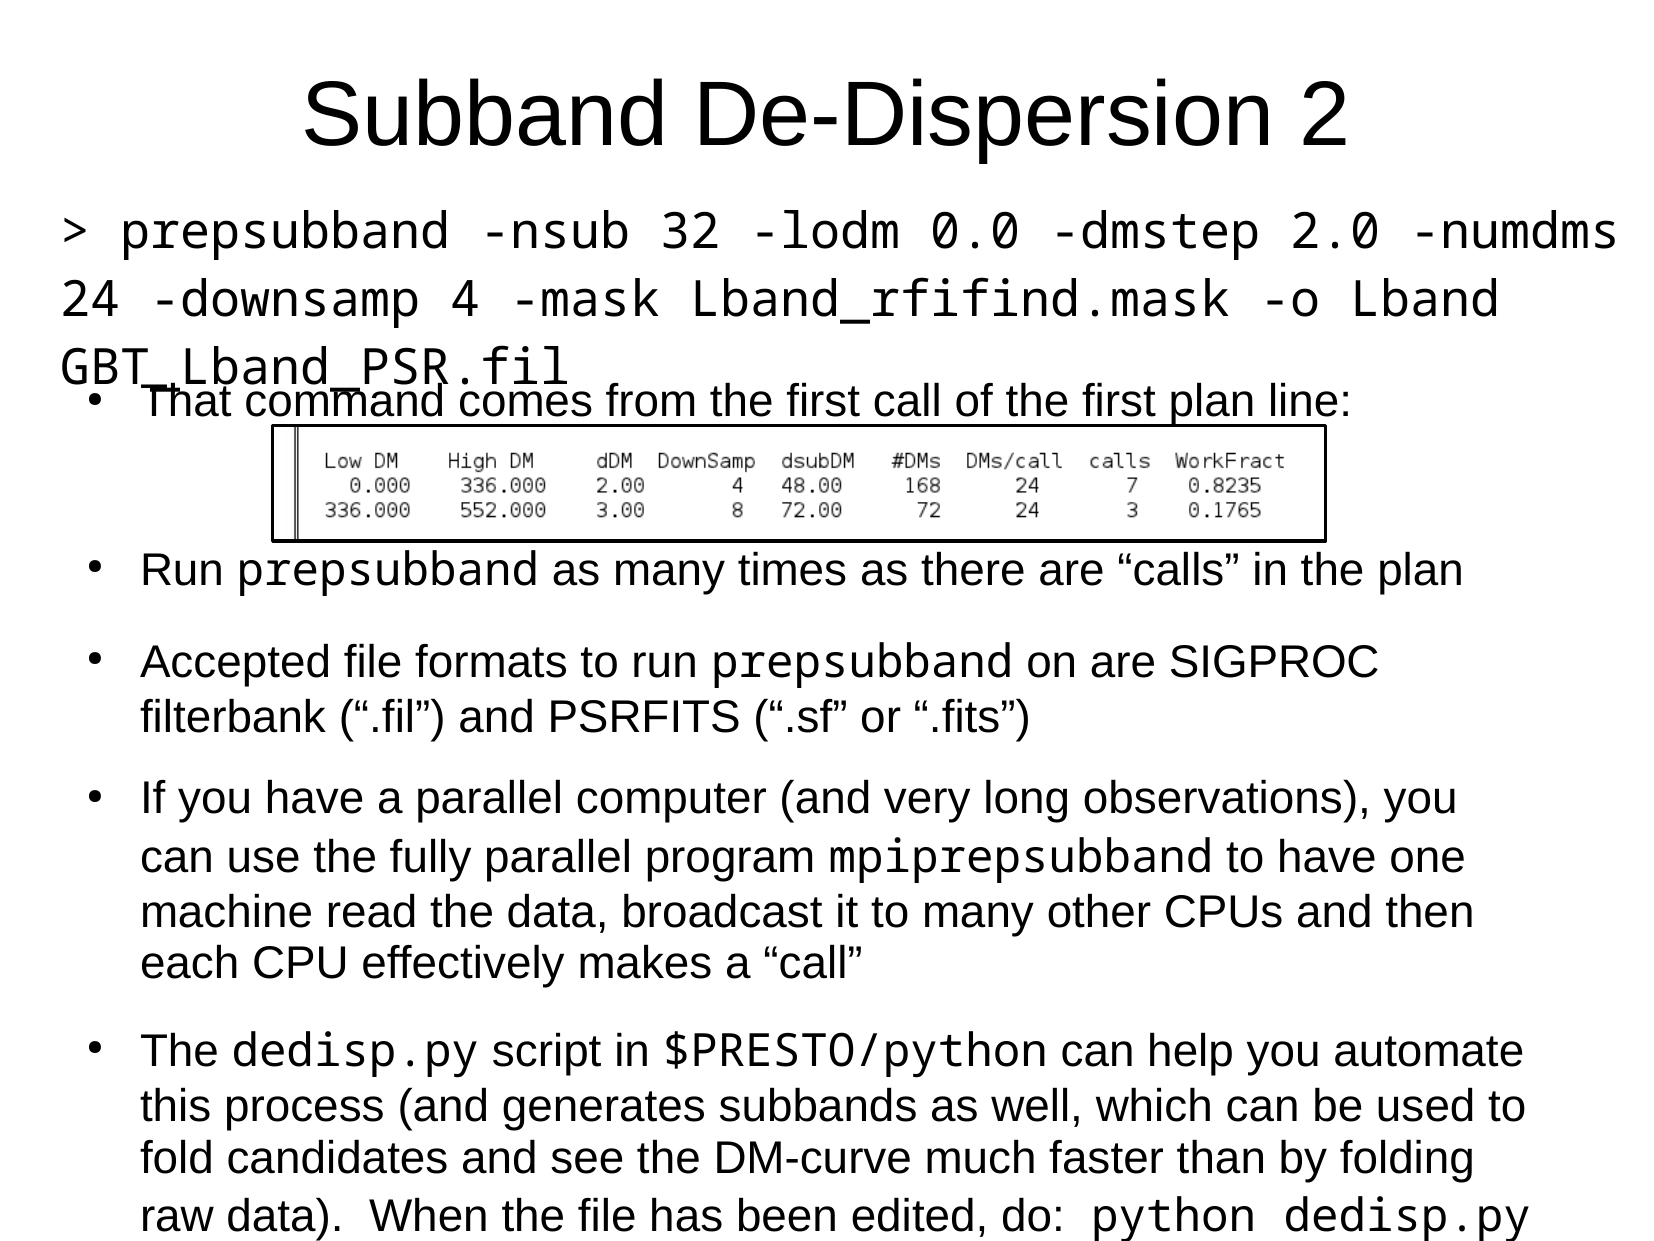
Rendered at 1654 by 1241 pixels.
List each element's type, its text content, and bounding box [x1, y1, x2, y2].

list > prepsubband -nsub 32 -lodm 0.0 -dmstep 2.0 -numdms 24 -downsamp 4 -mask Lband_rfifind.mask -o Lband GBT_Lband_PSR.fil [0, 185, 1634, 346]
list That command comes from the first call of the first plan line: Run prepsubband as many times as there are “calls” in the plan Accepted file formats to run prepsubband on are SIGPROC filterbank (“.fil”) and PSRFITS (“.sf” or “.fits”) If you have a parallel computer (and very long observations), you can use the fully parallel program mpiprepsubband to have one machine read the data, broadcast it to many other CPUs and then each CPU effectively makes a “call” The dedisp.py script in $PRESTO/python can help you automate this process (and generates subbands as well, which can be used to fold candidates and see the DM-curve much faster than by folding raw data). When the file has been edited, do: python dedisp.py [69, 375, 1538, 1201]
title Subband De-Dispersion 2 [82, 41, 1571, 185]
